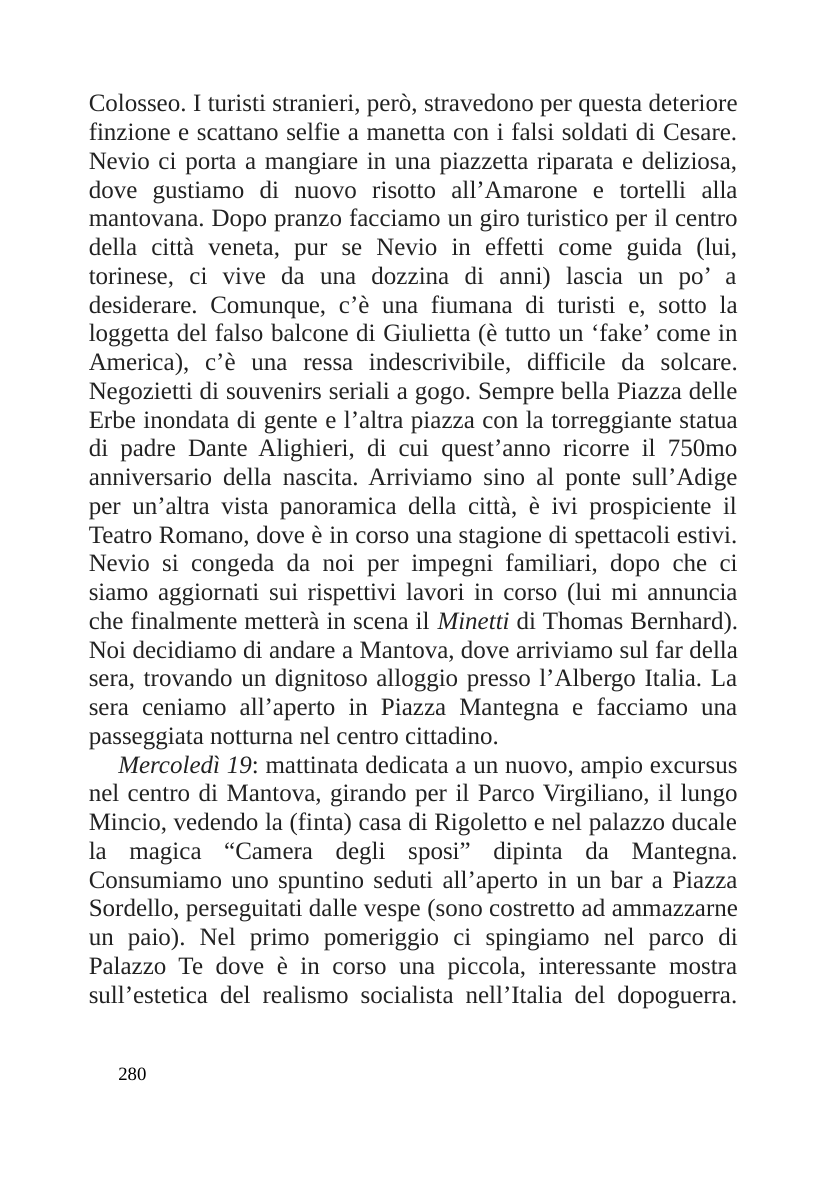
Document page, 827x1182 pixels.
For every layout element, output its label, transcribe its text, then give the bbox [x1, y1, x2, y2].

text Colosseo. I turisti stranieri, però, stravedono per questa deteriore finzione e scattano selfie a manetta con i falsi soldati di Cesare. Nevio ci porta a mangiare in una piazzetta riparata e deliziosa, dove gustiamo di nuovo risotto all’Amarone e tortelli alla mantovana. Dopo pranzo facciamo un giro turistico per il centro della città veneta, pur se Nevio in effetti come guida (lui, torinese, ci vive da una dozzina di anni) lascia un po’ a desiderare. Comunque, c’è una fiumana di turisti e, sotto la loggetta del falso balcone di Giulietta (è tutto un ‘fake’ come in America), c’è una ressa indescrivibile, difficile da solcare. Negozietti di souvenirs seriali a gogo. Sempre bella Piazza delle Erbe inondata di gente e l’altra piazza con la torreggiante statua di padre Dante Alighieri, di cui quest’anno ricorre il 750mo anniversario della nascita. Arriviamo sino al ponte sull’Adige per un’altra vista panoramica della città, è ivi prospiciente il Teatro Romano, dove è in corso una stagione di spettacoli estivi. Nevio si congeda da noi per impegni familiari, dopo che ci siamo aggiornati sui rispettivi lavori in corso (lui mi annuncia che finalmente metterà in scena il Minetti di Thomas Bernhard). Noi decidiamo di andare a Mantova, dove arriviamo sul far della sera, trovando un dignitoso alloggio presso l’Albergo Italia. La sera ceniamo all’aperto in Piazza Mantegna e facciamo una passeggiata notturna nel centro cittadino. [88, 88, 738, 750]
text Mercoledì 19: mattinata dedicata a un nuovo, ampio excursus nel centro di Mantova, girando per il Parco Virgiliano, il lungo Mincio, vedendo la (finta) casa di Rigoletto e nel palazzo ducale la magica “Camera degli sposi” dipinta da Mantegna. Consumiamo uno spuntino seduti all’aperto in un bar a Piazza Sordello, perseguitati dalle vespe (sono costretto ad ammazzarne un paio). Nel primo pomeriggio ci spingiamo nel parco di Palazzo Te dove è in corso una piccola, interessante mostra sull’estetica del realismo socialista nell’Italia del dopoguerra. [88, 750, 738, 1008]
